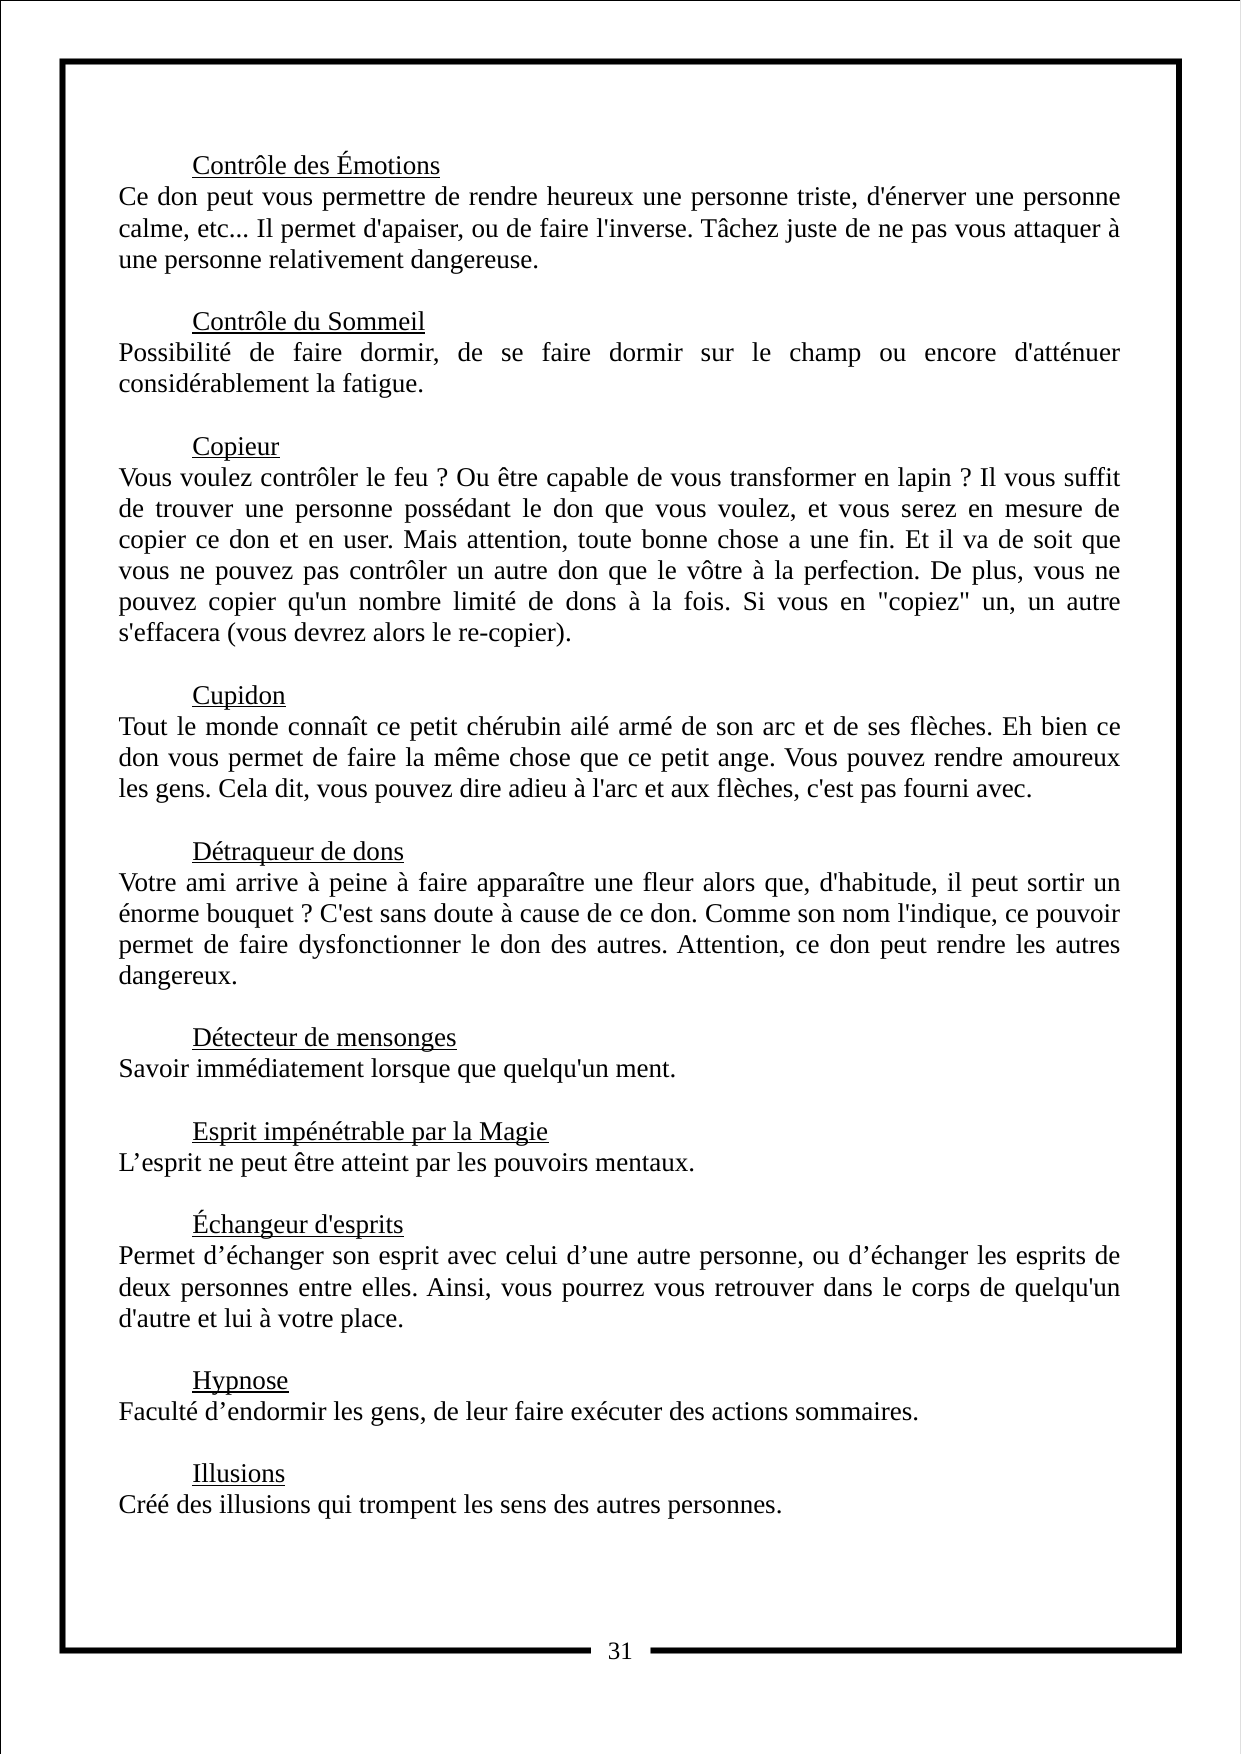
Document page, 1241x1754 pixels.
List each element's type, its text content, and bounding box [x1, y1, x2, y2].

text Créé des illusions qui trompent les sens des autres personnes. [118, 1489, 1122, 1520]
text Échangeur d'esprits [118, 1208, 1122, 1239]
text Permet d’échanger son esprit avec celui d’une autre personne, ou d’échanger les esprits de deux personnes entre elles. Ainsi, vous pourrez vous retrouver dans le corps de quelqu'un d'autre et lui à votre place. [118, 1239, 1122, 1333]
text Hypnose [118, 1364, 1122, 1395]
text Tout le monde connaît ce petit chérubin ailé armé de son arc et de ses flèches. Eh bien ce don vous permet de faire la même chose que ce petit ange. Vous pouvez rendre amoureux les gens. Cela dit, vous pouvez dire adieu à l'arc et aux flèches, c'est pas fourni avec. [118, 710, 1122, 803]
text Cupidon [118, 679, 1122, 710]
picture [1, 1, 1240, 1754]
text Contrôle des Émotions [118, 149, 1122, 181]
text L’esprit ne peut être atteint par les pouvoirs mentaux. [118, 1146, 1122, 1177]
text Esprit impénétrable par la Magie [118, 1115, 1122, 1146]
text Vous voulez contrôler le feu ? Ou être capable de vous transformer en lapin ? Il vous suffit de trouver une personne possédant le don que vous voulez, et vous serez en mesure de copier ce don et en user. Mais attention, toute bonne chose a une fin. Et il va de soit que vous ne pouvez pas contrôler un autre don que le vôtre à la perfection. De plus, vous ne pouvez copier qu'un nombre limité de dons à la fois. Si vous en "copiez" un, un autre s'effacera (vous devrez alors le re-copier). [118, 461, 1122, 648]
text Copieur [118, 430, 1122, 461]
text Détecteur de mensonges [118, 1021, 1122, 1053]
text Faculté d’endormir les gens, de leur faire exécuter des actions sommaires. [118, 1395, 1122, 1426]
text Possibilité de faire dormir, de se faire dormir sur le champ ou encore d'atténuer considérablement la fatigue. [118, 336, 1122, 398]
text Illusions [118, 1457, 1122, 1489]
text Savoir immédiatement lorsque que quelqu'un ment. [118, 1053, 1122, 1084]
text Ce don peut vous permettre de rendre heureux une personne triste, d'énerver une personne calme, etc... Il permet d'apaiser, ou de faire l'inverse. Tâchez juste de ne pas vous attaquer à une personne relativement dangereuse. [118, 181, 1122, 274]
text Contrôle du Sommeil [118, 305, 1122, 336]
text Votre ami arrive à peine à faire apparaître une fleur alors que, d'habitude, il peut sortir un énorme bouquet ? C'est sans doute à cause de ce don. Comme son nom l'indique, ce pouvoir permet de faire dysfonctionner le don des autres. Attention, ce don peut rendre les autres dangereux. [118, 866, 1122, 990]
text Détraqueur de dons [118, 834, 1122, 866]
